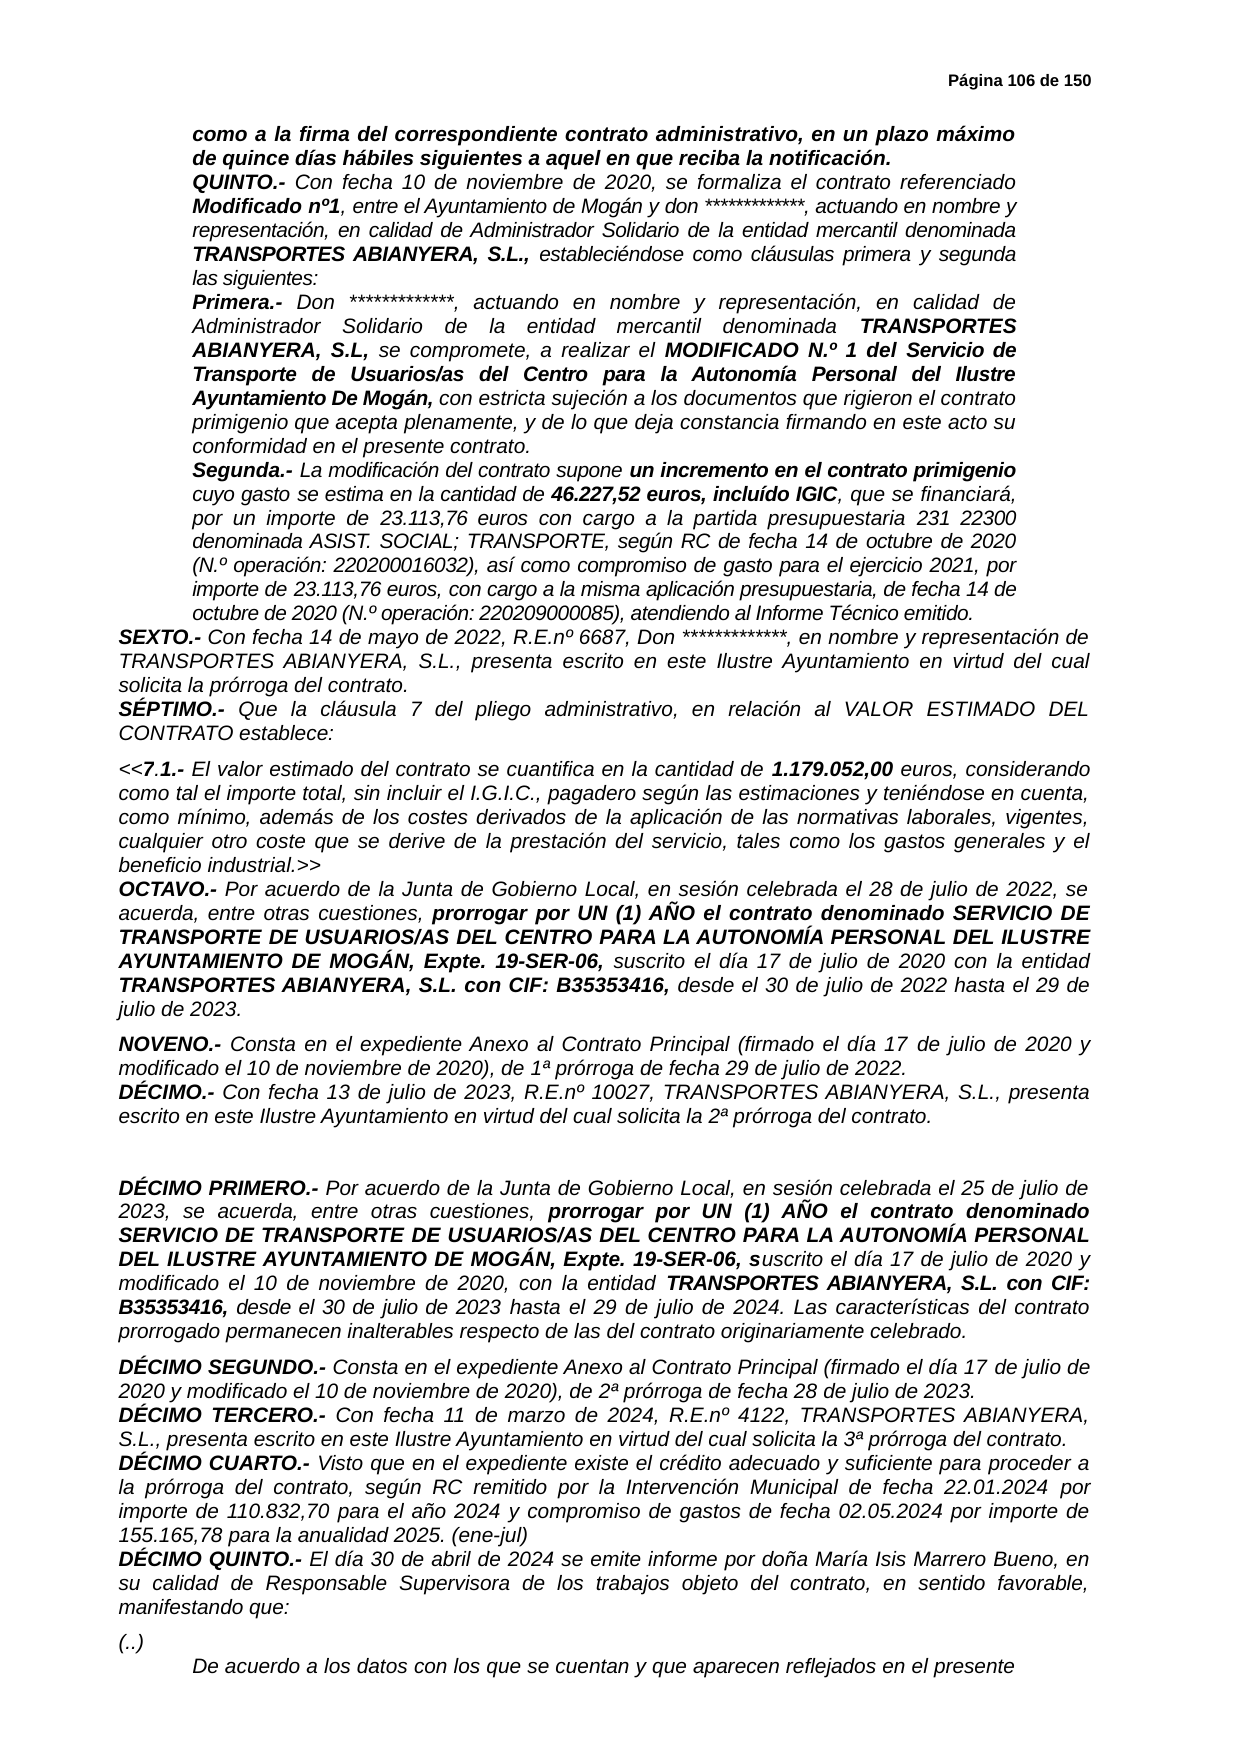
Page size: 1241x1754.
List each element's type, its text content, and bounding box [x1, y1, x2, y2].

text NOVENO.- Consta en el expediente Anexo al Contrato Principal (firmado el día 17 de julio de 2020 y modificado el 10 de noviembre de 2020), de 1ª prórroga de fecha 29 de julio de 2022. [118, 1032, 1092, 1080]
text Segunda.- La modificación del contrato supone un incremento en el contrato primigenio cuyo gasto se estima en la cantidad de 46.227,52 euros, incluído IGIC, que se financiará, por un importe de 23.113,76 euros con cargo a la partida presupuestaria 231 22300 denominada ASIST. SOCIAL; TRANSPORTE, según RC de fecha 14 de octubre de 2020 (N.º operación: 220200016032), así como compromiso de gasto para el ejercicio 2021, por importe de 23.113,76 euros, con cargo a la misma aplicación presupuestaria, de fecha 14 de octubre de 2020 (N.º operación: 220209000085), atendiendo al Informe Técnico emitido. [192, 457, 1019, 625]
text DÉCIMO PRIMERO.- Por acuerdo de la Junta de Gobierno Local, en sesión celebrada el 25 de julio de 2023, se acuerda, entre otras cuestiones, prorrogar por UN (1) AÑO el contrato denominado SERVICIO DE TRANSPORTE DE USUARIOS/AS DEL CENTRO PARA LA AUTONOMÍA PERSONAL DEL ILUSTRE AYUNTAMIENTO DE MOGÁN, Expte. 19-SER-06, suscrito el día 17 de julio de 2020 y modificado el 10 de noviembre de 2020, con la entidad TRANSPORTES ABIANYERA, S.L. con CIF: B35353416, desde el 30 de julio de 2023 hasta el 29 de julio de 2024. Las características del contrato prorrogado permanecen inalterables respecto de las del contrato originariamente celebrado. [118, 1175, 1092, 1343]
text SÉPTIMO.- Que la cláusula 7 del pliego administrativo, en relación al VALOR ESTIMADO DEL CONTRATO establece: [118, 697, 1092, 745]
text (..) [118, 1630, 1092, 1654]
text DÉCIMO QUINTO.- El día 30 de abril de 2024 se emite informe por doña María Isis Marrero Bueno, en su calidad de Responsable Supervisora de los trabajos objeto del contrato, en sentido favorable, manifestando que: [118, 1547, 1092, 1618]
text DÉCIMO TERCERO.- Con fecha 11 de marzo de 2024, R.E.nº 4122, TRANSPORTES ABIANYERA, S.L., presenta escrito en este Ilustre Ayuntamiento en virtud del cual solicita la 3ª prórroga del contrato. [118, 1403, 1092, 1451]
text SEXTO.- Con fecha 14 de mayo de 2022, R.E.nº 6687, Don *************, en nombre y representación de TRANSPORTES ABIANYERA, S.L., presenta escrito en este Ilustre Ayuntamiento en virtud del cual solicita la prórroga del contrato. [118, 625, 1092, 697]
text DÉCIMO CUARTO.- Visto que en el expediente existe el crédito adecuado y suficiente para proceder a la prórroga del contrato, según RC remitido por la Intervención Municipal de fecha 22.01.2024 por importe de 110.832,70 para el año 2024 y compromiso de gastos de fecha 02.05.2024 por importe de 155.165,78 para la anualidad 2025. (ene-jul) [118, 1451, 1092, 1547]
text QUINTO.- Con fecha 10 de noviembre de 2020, se formaliza el contrato referenciado Modificado nº1, entre el Ayuntamiento de Mogán y don *************, actuando en nombre y representación, en calidad de Administrador Solidario de la entidad mercantil denominada TRANSPORTES ABIANYERA, S.L., estableciéndose como cláusulas primera y segunda las siguientes: [192, 170, 1019, 290]
text De acuerdo a los datos con los que se cuentan y que aparecen reflejados en el presente [192, 1654, 1019, 1678]
text DÉCIMO.- Con fecha 13 de julio de 2023, R.E.nº 10027, TRANSPORTES ABIANYERA, S.L., presenta escrito en este Ilustre Ayuntamiento en virtud del cual solicita la 2ª prórroga del contrato. [118, 1080, 1092, 1128]
text Primera.- Don *************, actuando en nombre y representación, en calidad de Administrador Solidario de la entidad mercantil denominada TRANSPORTES ABIANYERA, S.L, se compromete, a realizar el MODIFICADO N.º 1 del Servicio de Transporte de Usuarios/as del Centro para la Autonomía Personal del Ilustre Ayuntamiento De Mogán, con estricta sujeción a los documentos que rigieron el contrato primigenio que acepta plenamente, y de lo que deja constancia firmando en este acto su conformidad en el presente contrato. [192, 290, 1019, 457]
text <<7.1.- El valor estimado del contrato se cuantifica en la cantidad de 1.179.052,00 euros, considerando como tal el importe total, sin incluir el I.G.I.C., pagadero según las estimaciones y teniéndose en cuenta, como mínimo, además de los costes derivados de la aplicación de las normativas laborales, vigentes, cualquier otro coste que se derive de la prestación del servicio, tales como los gastos generales y el beneficio industrial.>> [118, 757, 1092, 877]
text OCTAVO.- Por acuerdo de la Junta de Gobierno Local, en sesión celebrada el 28 de julio de 2022, se acuerda, entre otras cuestiones, prorrogar por UN (1) AÑO el contrato denominado SERVICIO DE TRANSPORTE DE USUARIOS/AS DEL CENTRO PARA LA AUTONOMÍA PERSONAL DEL ILUSTRE AYUNTAMIENTO DE MOGÁN, Expte. 19-SER-06, suscrito el día 17 de julio de 2020 con la entidad TRANSPORTES ABIANYERA, S.L. con CIF: B35353416, desde el 30 de julio de 2022 hasta el 29 de julio de 2023. [118, 877, 1092, 1020]
text como a la firma del correspondiente contrato administrativo, en un plazo máximo de quince días hábiles siguientes a aquel en que reciba la notificación. [192, 122, 1019, 170]
text DÉCIMO SEGUNDO.- Consta en el expediente Anexo al Contrato Principal (firmado el día 17 de julio de 2020 y modificado el 10 de noviembre de 2020), de 2ª prórroga de fecha 28 de julio de 2023. [118, 1355, 1092, 1403]
